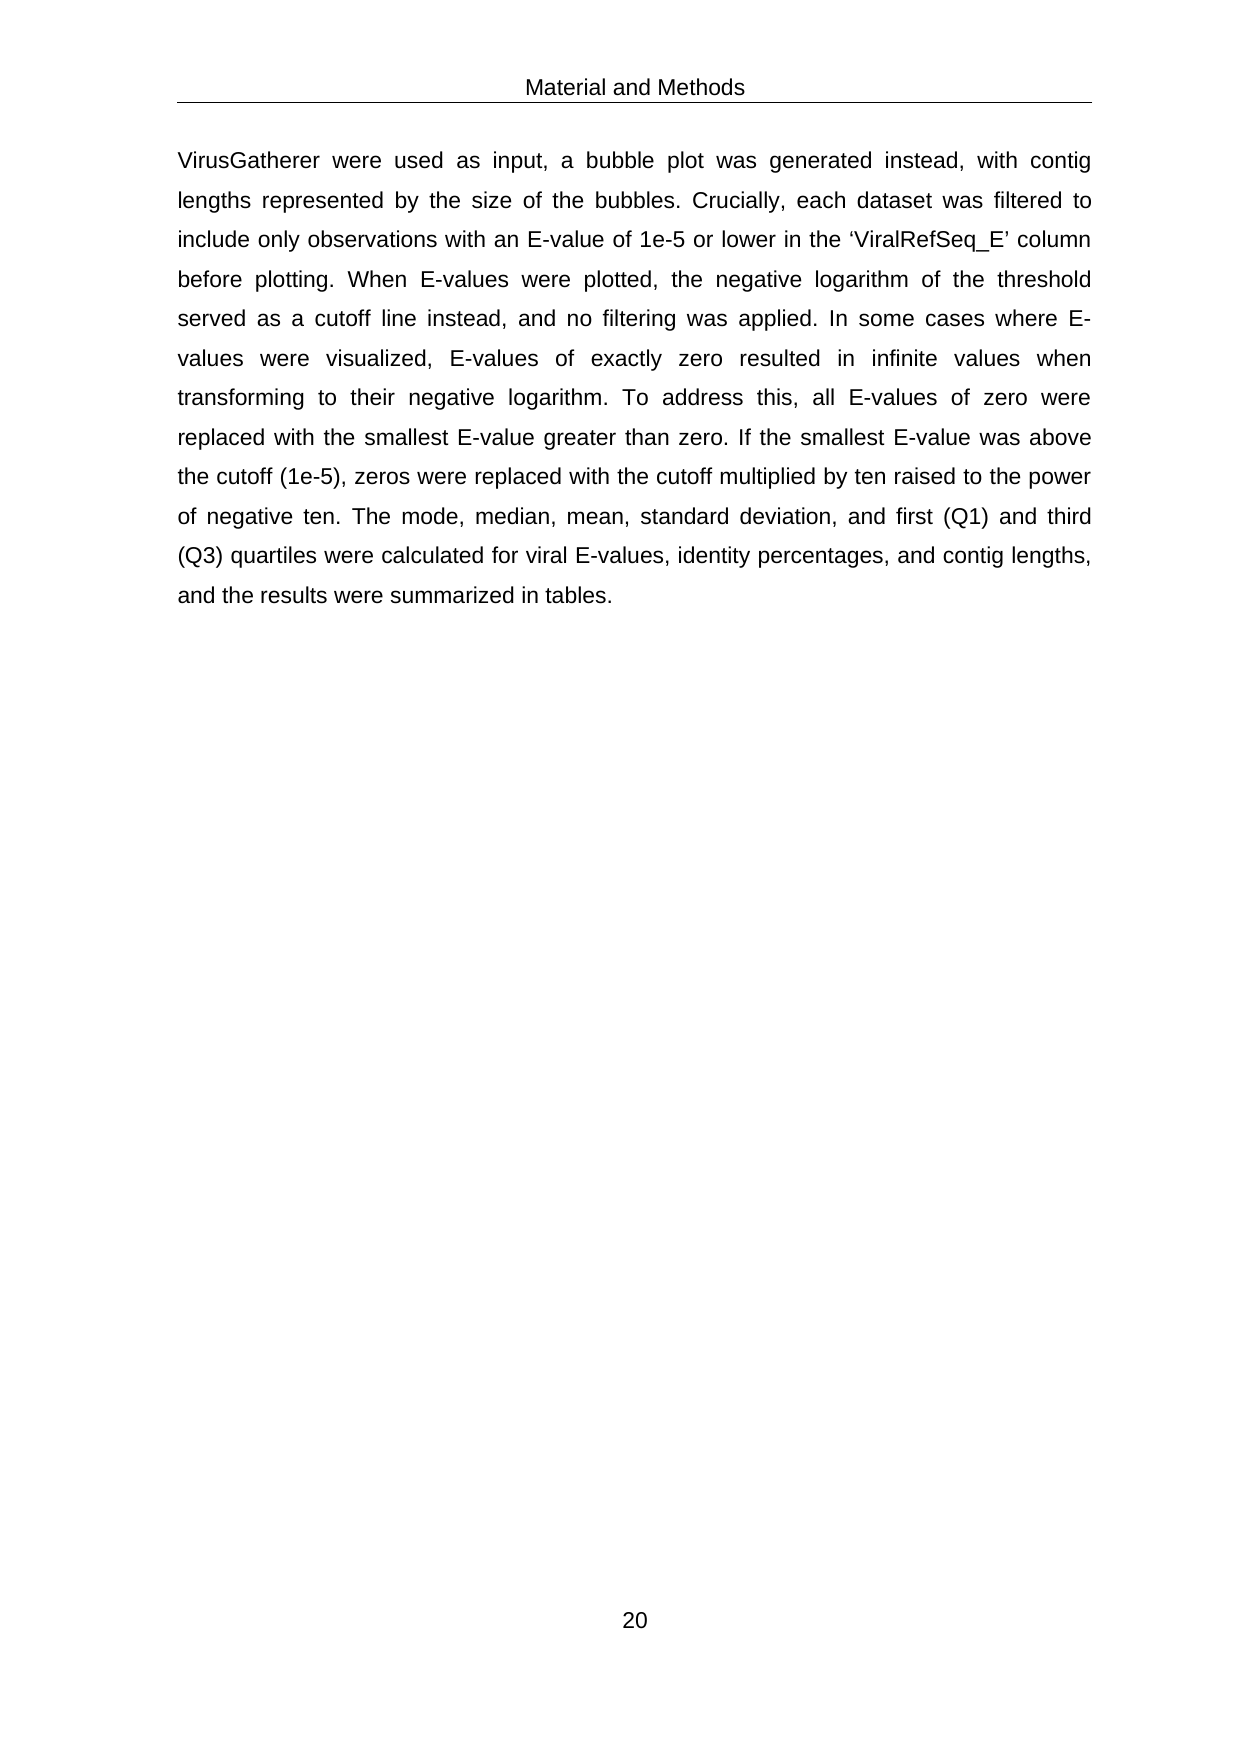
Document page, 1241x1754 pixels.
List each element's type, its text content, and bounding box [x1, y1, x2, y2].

text VirusGatherer were used as input, a bubble plot was generated instead, with contig lengths represented by the size of the bubbles. Crucially, each dataset was filtered to include only observations with an E-value of 1e-5 or lower in the ‘ViralRefSeq_E’ column before plotting. When E-values were plotted, the negative logarithm of the threshold served as a cutoff line instead, and no filtering was applied. In some cases where E-values were visualized, E-values of exactly zero resulted in infinite values when transforming to their negative logarithm. To address this, all E-values of zero were replaced with the smallest E-value greater than zero. If the smallest E-value was above the cutoff (1e-5), zeros were replaced with the cutoff multiplied by ten raised to the power of negative ten. The mode, median, mean, standard deviation, and first (Q1) and third (Q3) quartiles were calculated for viral E-values, identity percentages, and contig lengths, and the results were summarized in tables. [177, 147, 1092, 608]
